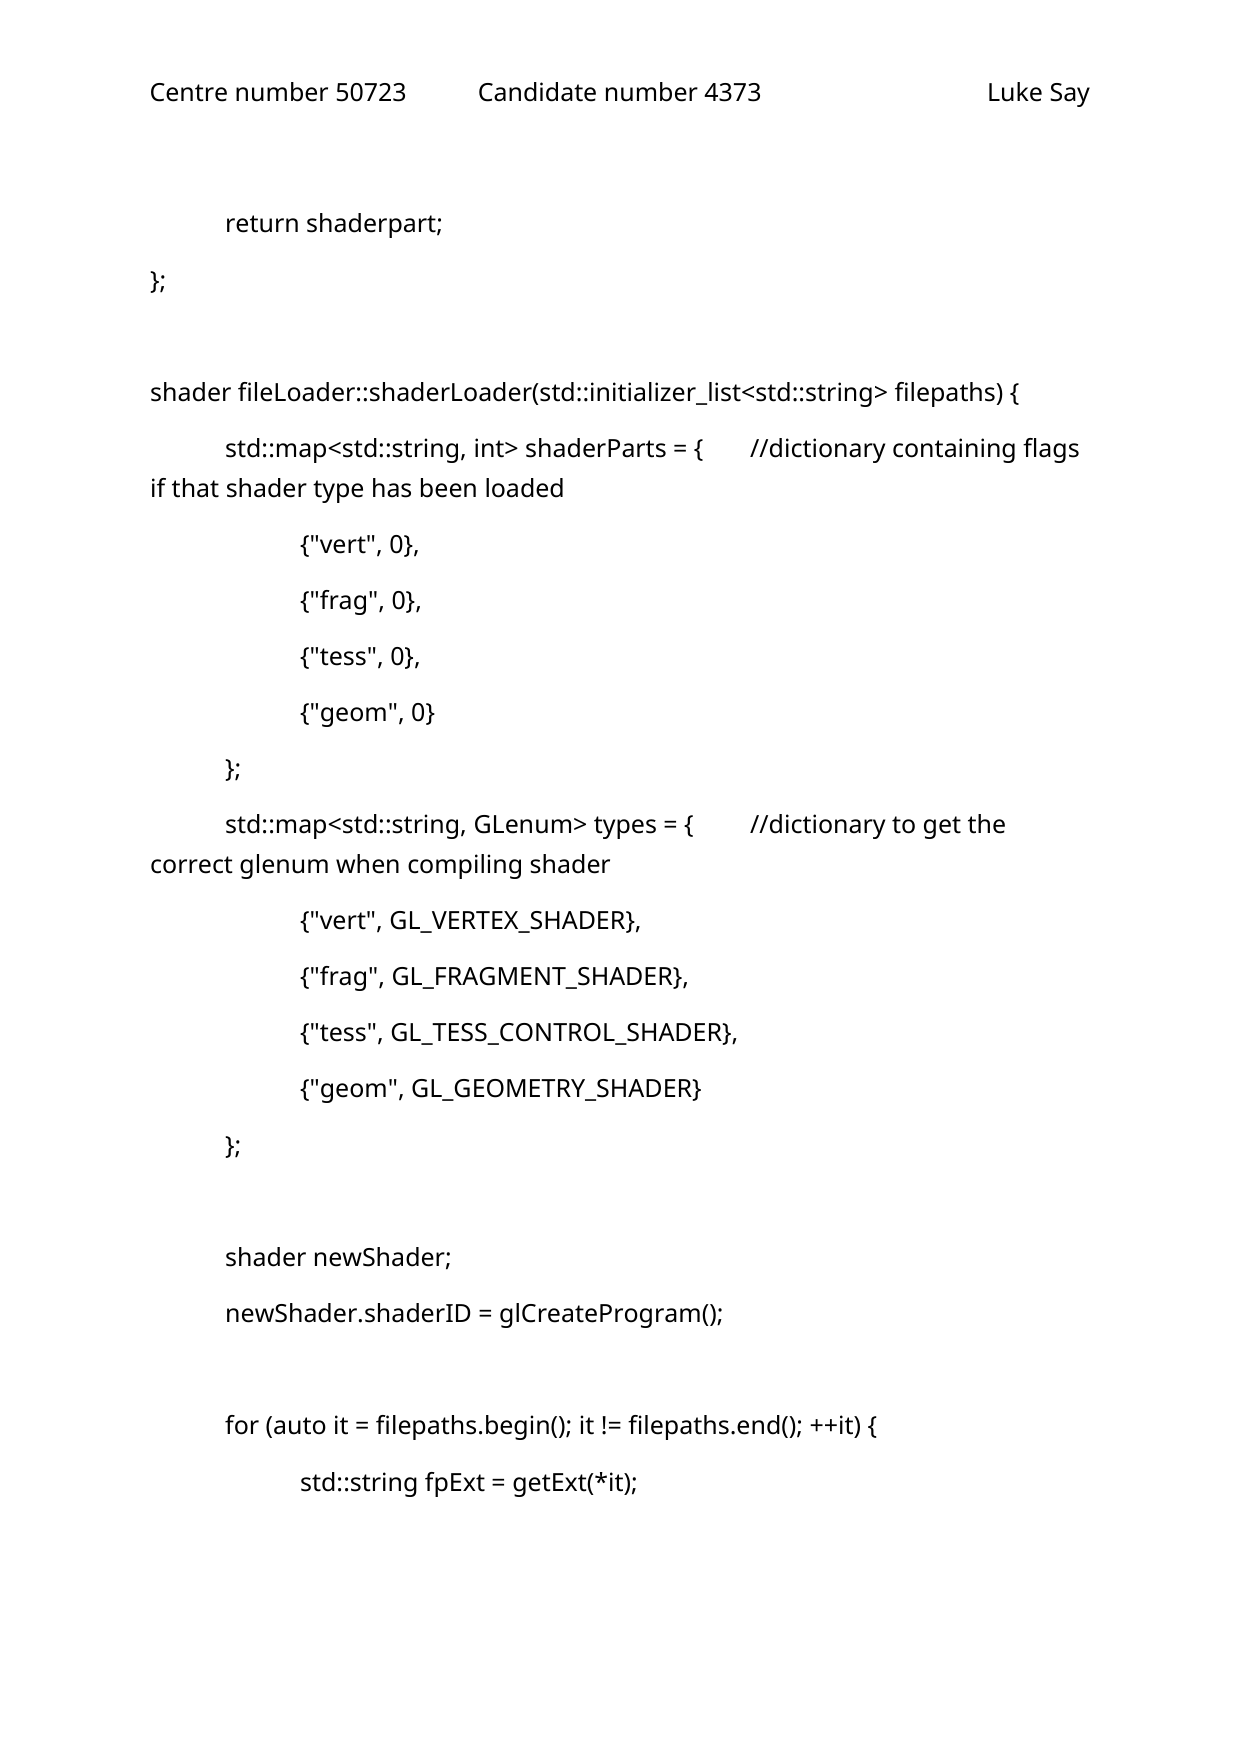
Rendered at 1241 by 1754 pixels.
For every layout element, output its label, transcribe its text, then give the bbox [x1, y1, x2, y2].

text }; [150, 751, 1090, 785]
text {"geom", GL_GEOMETRY_SHADER} [150, 1071, 1090, 1105]
text }; [150, 262, 1090, 296]
text std::string fpExt = getExt(*it); [150, 1464, 1090, 1498]
text {"frag", GL_FRAGMENT_SHADER}, [150, 959, 1090, 993]
text {"vert", 0}, [150, 526, 1090, 560]
text std::map<std::string, int> shaderParts = { //dictionary containing flags if that shader type has been loaded [150, 431, 1090, 504]
text {"vert", GL_VERTEX_SHADER}, [150, 903, 1090, 937]
text {"tess", 0}, [150, 639, 1090, 673]
text {"geom", 0} [150, 695, 1090, 729]
text {"frag", 0}, [150, 582, 1090, 617]
text return shaderpart; [150, 206, 1090, 240]
text std::map<std::string, GLenum> types = { //dictionary to get the correct glenum when compiling shader [150, 807, 1090, 881]
text }; [150, 1127, 1090, 1161]
text shader newShader; [150, 1239, 1090, 1274]
text shader fileLoader::shaderLoader(std::initializer_list<std::string> filepaths) { [150, 374, 1090, 409]
text for (auto it = filepaths.begin(); it != filepaths.end(); ++it) { [150, 1408, 1090, 1442]
text newShader.shaderID = glCreateProgram(); [150, 1296, 1090, 1330]
text {"tess", GL_TESS_CONTROL_SHADER}, [150, 1015, 1090, 1049]
